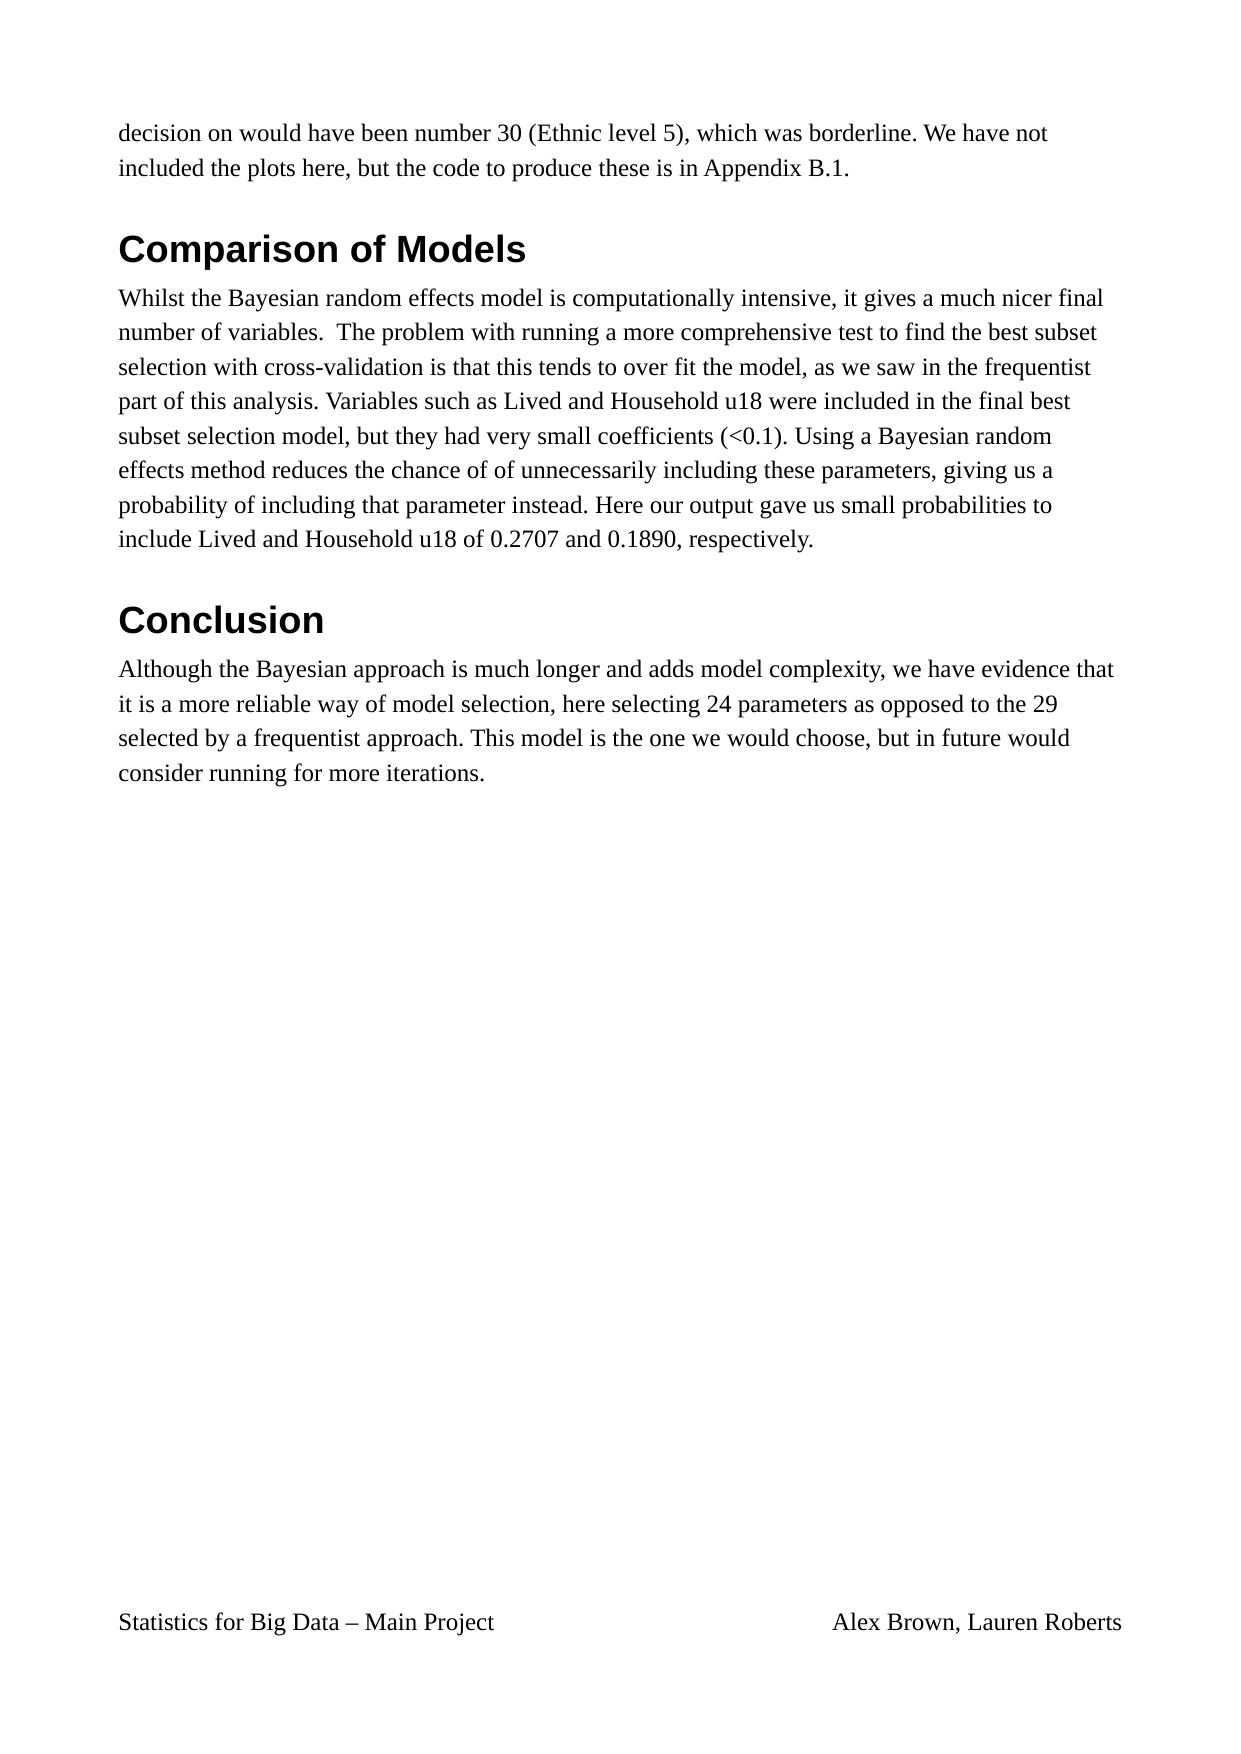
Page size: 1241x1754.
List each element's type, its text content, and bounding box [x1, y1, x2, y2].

text Although the Bayesian approach is much longer and adds model complexity, we have evidence that it is a more reliable way of model selection, here selecting 24 parameters as opposed to the 29 selected by a frequentist approach. This model is the one we would choose, but in future would consider running for more iterations. [118, 654, 1122, 787]
text Whilst the Bayesian random effects model is computationally intensive, it gives a much nicer final number of variables. The problem with running a more comprehensive test to find the best subset selection with cross-validation is that this tends to over fit the model, as we saw in the frequentist part of this analysis. Variables such as Lived and Household u18 were included in the final best subset selection model, but they had very small coefficients (<0.1). Using a Bayesian random effects method reduces the chance of of unnecessarily including these parameters, giving us a probability of including that parameter instead. Here our output gave us small probabilities to include Lived and Household u18 of 0.2707 and 0.1890, respectively. [118, 283, 1122, 553]
text decision on would have been number 30 (Ethnic level 5), which was borderline. We have not included the plots here, but the code to produce these is in Appendix B.1. [118, 118, 1122, 181]
subtitle Conclusion [118, 598, 1122, 642]
subtitle Comparison of Models [118, 227, 1122, 270]
